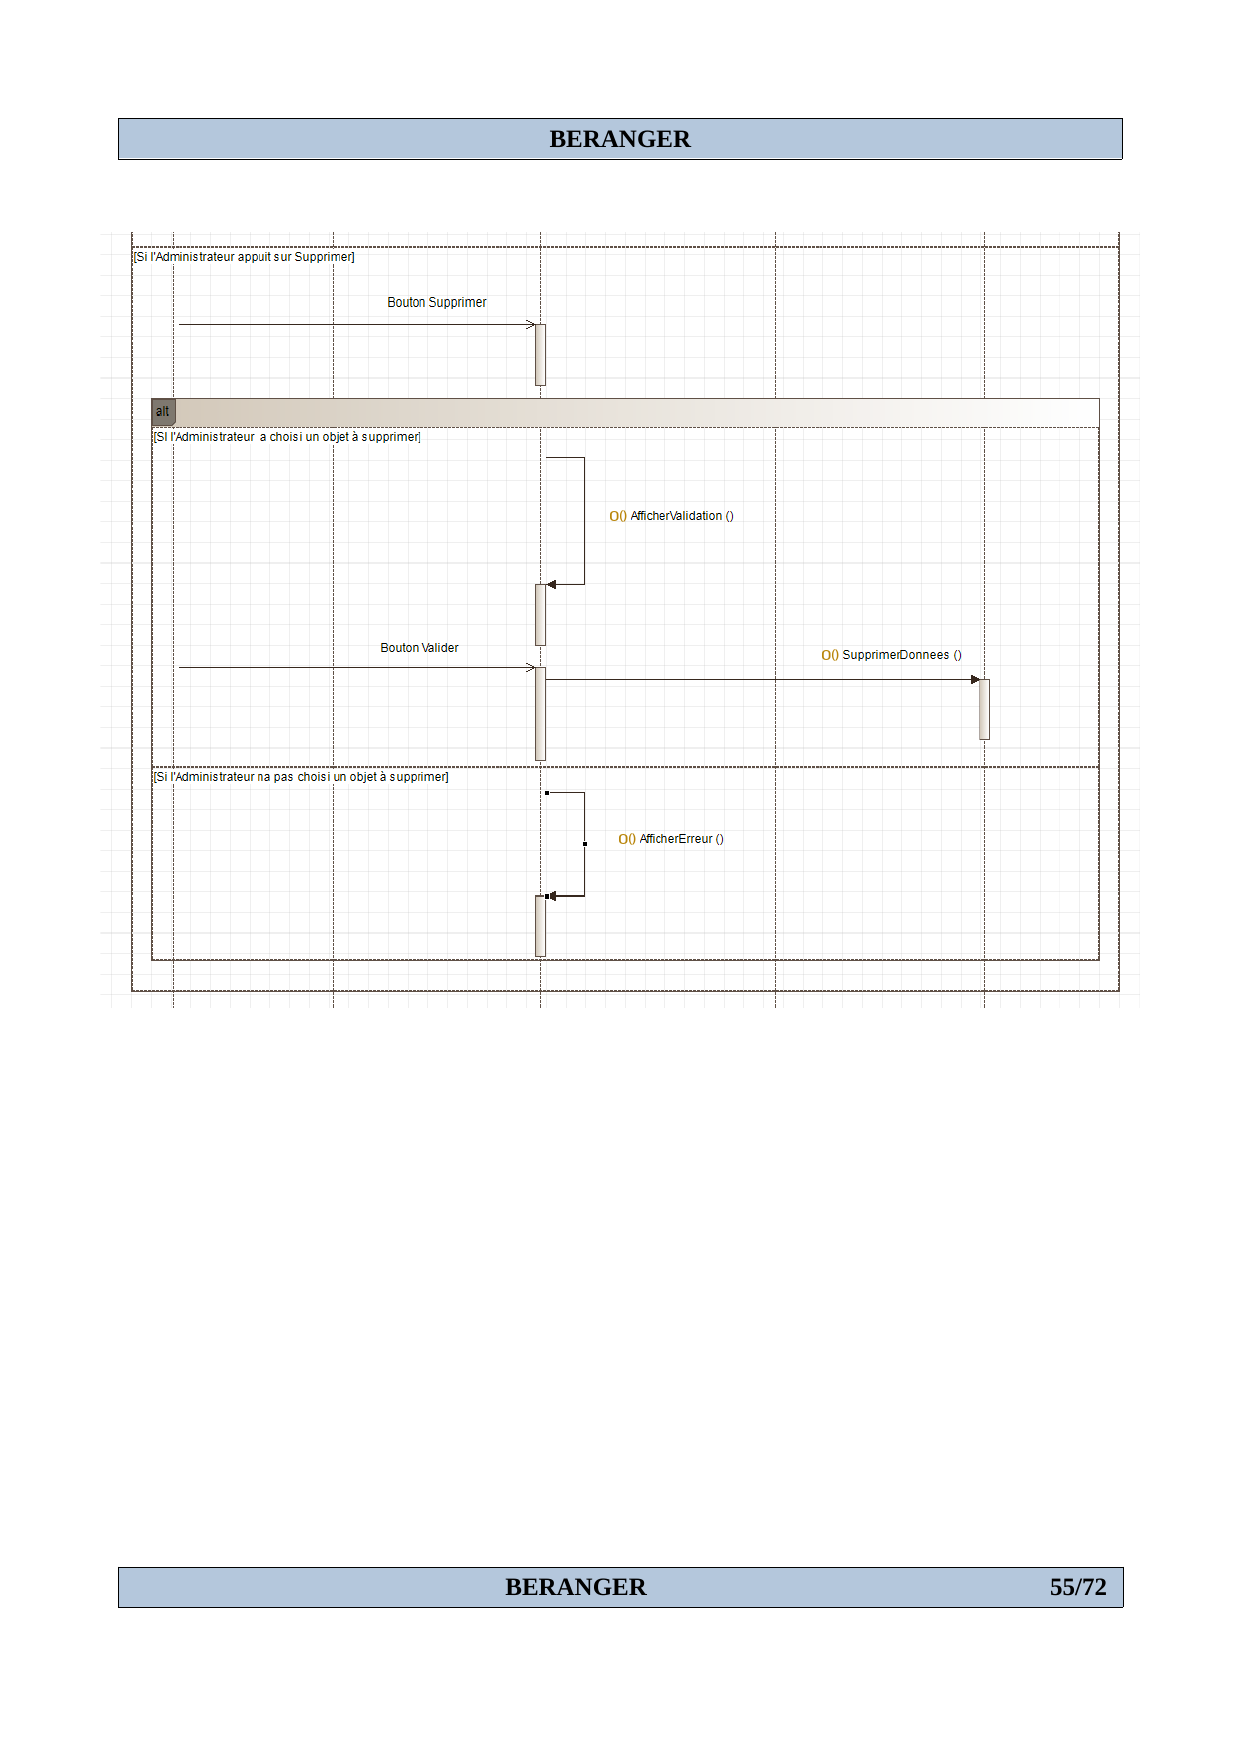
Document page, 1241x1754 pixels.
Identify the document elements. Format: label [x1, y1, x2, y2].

picture [100, 232, 1140, 1008]
